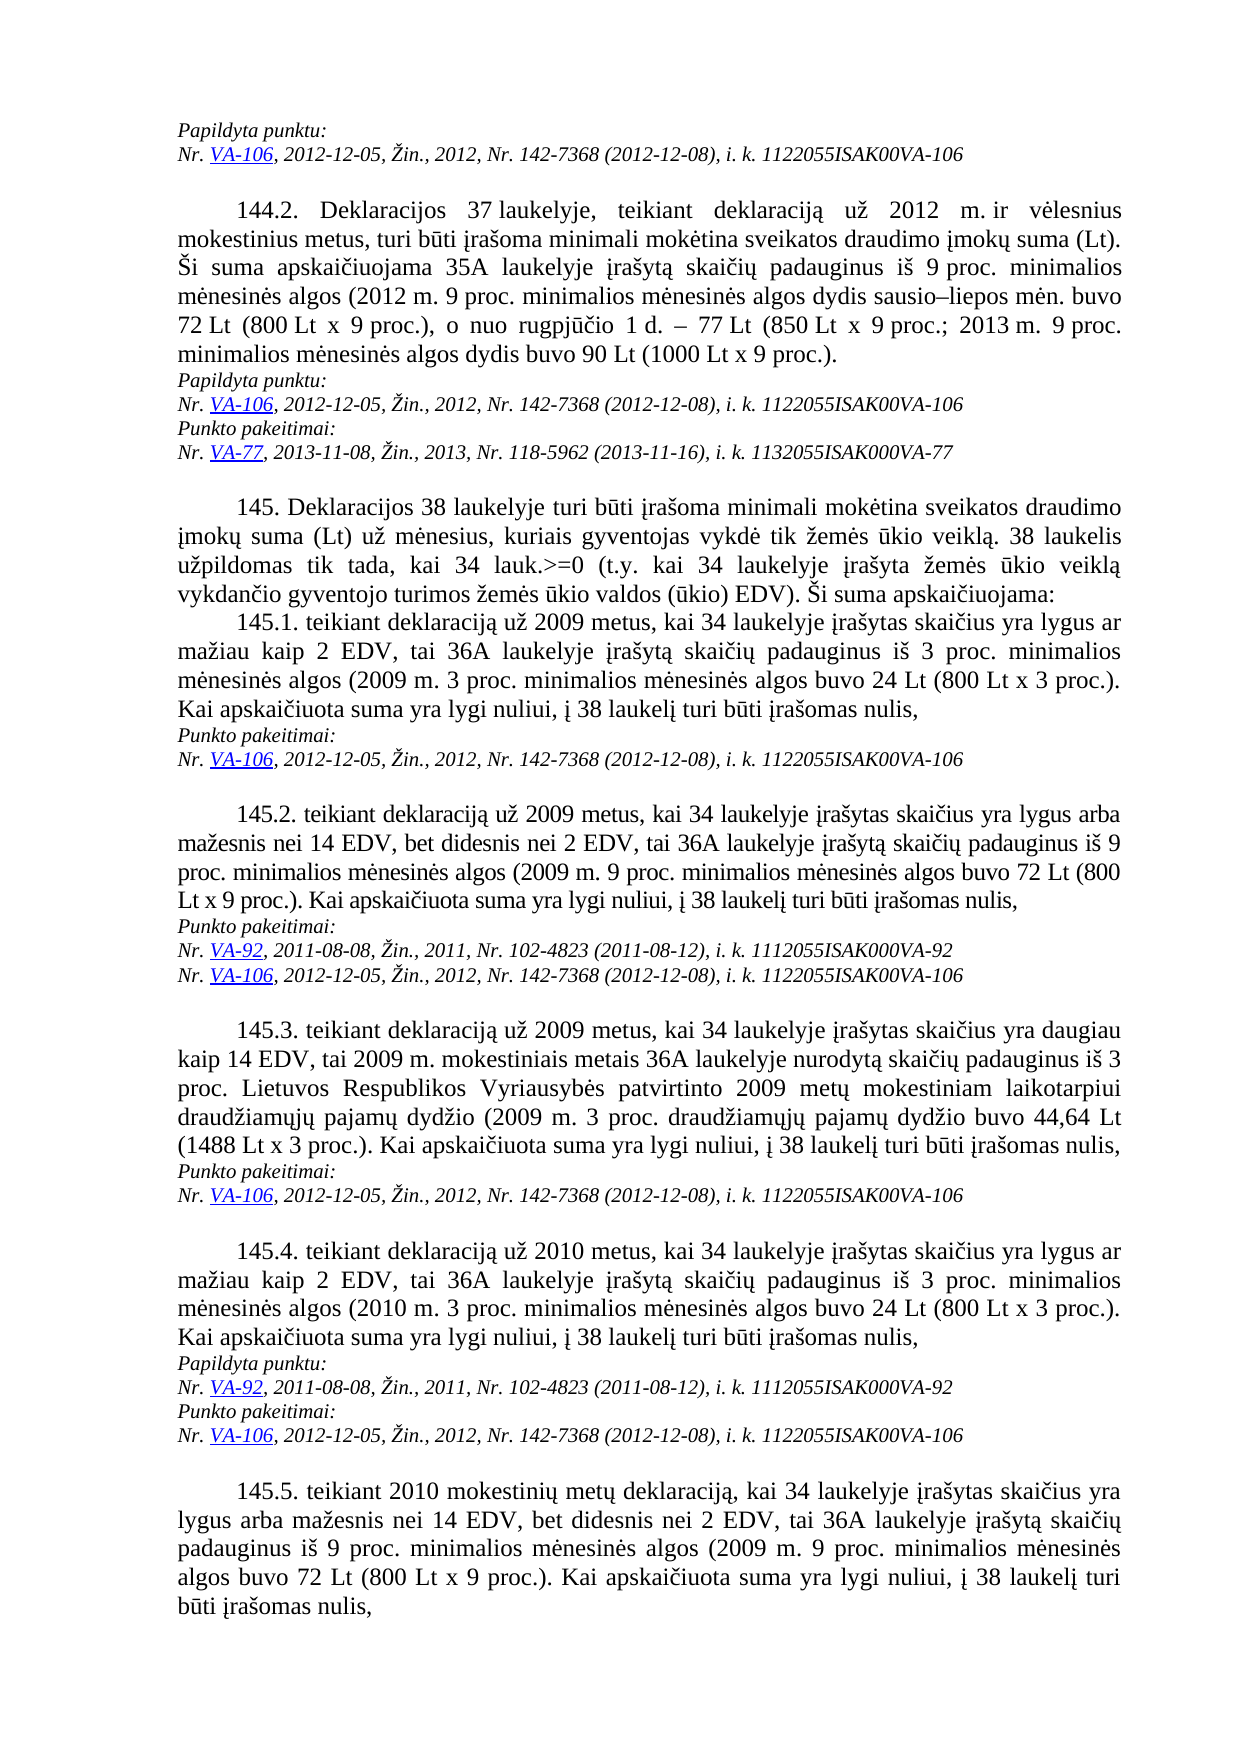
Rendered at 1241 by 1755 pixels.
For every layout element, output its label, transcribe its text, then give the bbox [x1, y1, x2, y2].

text Nr. VA-106, 2012-12-05, Žin., 2012, Nr. 142-7368 (2012-12-08), i. k. 1122055ISAK00VA-106 [177, 747, 1122, 771]
text Nr. VA-106, 2012-12-05, Žin., 2012, Nr. 142-7368 (2012-12-08), i. k. 1122055ISAK00VA-106 [177, 392, 1122, 416]
text Nr. VA-92, 2011-08-08, Žin., 2011, Nr. 102-4823 (2011-08-12), i. k. 1112055ISAK000VA-92 [177, 938, 1122, 962]
text Nr. VA-106, 2012-12-05, Žin., 2012, Nr. 142-7368 (2012-12-08), i. k. 1122055ISAK00VA-106 [177, 142, 1122, 166]
text 145.1. teikiant deklaraciją už 2009 metus, kai 34 laukelyje įrašytas skaičius yra lygus ar mažiau kaip 2 EDV, tai 36A laukelyje įrašytą skaičių padauginus iš 3 proc. minimalios mėnesinės algos (2009 m. 3 proc. minimalios mėnesinės algos buvo 24 Lt (800 Lt x 3 proc.). Kai apskaičiuota suma yra lygi nuliui, į 38 laukelį turi būti įrašomas nulis, [177, 607, 1122, 722]
text Nr. VA-92, 2011-08-08, Žin., 2011, Nr. 102-4823 (2011-08-12), i. k. 1112055ISAK000VA-92 [177, 1375, 1122, 1399]
text 145. Deklaracijos 38 laukelyje turi būti įrašoma minimali mokėtina sveikatos draudimo įmokų suma (Lt) už mėnesius, kuriais gyventojas vykdė tik žemės ūkio veiklą. 38 laukelis užpildomas tik tada, kai 34 lauk.>=0 (t.y. kai 34 laukelyje įrašyta žemės ūkio veiklą vykdančio gyventojo turimos žemės ūkio valdos (ūkio) EDV). Ši suma apskaičiuojama: [177, 492, 1122, 607]
text Punkto pakeitimai: [177, 1399, 1122, 1423]
text Punkto pakeitimai: [177, 1159, 1122, 1183]
text Nr. VA-106, 2012-12-05, Žin., 2012, Nr. 142-7368 (2012-12-08), i. k. 1122055ISAK00VA-106 [177, 962, 1122, 987]
text Papildyta punktu: [177, 118, 1122, 142]
text Papildyta punktu: [177, 367, 1122, 392]
text Nr. VA-77, 2013-11-08, Žin., 2013, Nr. 118-5962 (2013-11-16), i. k. 1132055ISAK000VA-77 [177, 440, 1122, 464]
text 145.3. teikiant deklaraciją už 2009 metus, kai 34 laukelyje įrašytas skaičius yra daugiau kaip 14 EDV, tai 2009 m. mokestiniais metais 36A laukelyje nurodytą skaičių padauginus iš 3 proc. Lietuvos Respublikos Vyriausybės patvirtinto 2009 metų mokestiniam laikotarpiui draudžiamųjų pajamų dydžio (2009 m. 3 proc. draudžiamųjų pajamų dydžio buvo 44,64 Lt (1488 Lt x 3 proc.). Kai apskaičiuota suma yra lygi nuliui, į 38 laukelį turi būti įrašomas nulis, [177, 1015, 1122, 1159]
text 145.4. teikiant deklaraciją už 2010 metus, kai 34 laukelyje įrašytas skaičius yra lygus ar mažiau kaip 2 EDV, tai 36A laukelyje įrašytą skaičių padauginus iš 3 proc. minimalios mėnesinės algos (2010 m. 3 proc. minimalios mėnesinės algos buvo 24 Lt (800 Lt x 3 proc.). Kai apskaičiuota suma yra lygi nuliui, į 38 laukelį turi būti įrašomas nulis, [177, 1236, 1122, 1351]
text 145.2. teikiant deklaraciją už 2009 metus, kai 34 laukelyje įrašytas skaičius yra lygus arba mažesnis nei 14 EDV, bet didesnis nei 2 EDV, tai 36A laukelyje įrašytą skaičių padauginus iš 9 proc. minimalios mėnesinės algos (2009 m. 9 proc. minimalios mėnesinės algos buvo 72 Lt (800 Lt x 9 proc.). Kai apskaičiuota suma yra lygi nuliui, į 38 laukelį turi būti įrašomas nulis, [177, 799, 1122, 914]
text Punkto pakeitimai: [177, 722, 1122, 747]
text Nr. VA-106, 2012-12-05, Žin., 2012, Nr. 142-7368 (2012-12-08), i. k. 1122055ISAK00VA-106 [177, 1423, 1122, 1447]
text Papildyta punktu: [177, 1351, 1122, 1375]
text Nr. VA-106, 2012-12-05, Žin., 2012, Nr. 142-7368 (2012-12-08), i. k. 1122055ISAK00VA-106 [177, 1183, 1122, 1207]
text Punkto pakeitimai: [177, 914, 1122, 938]
text Punkto pakeitimai: [177, 416, 1122, 440]
text 144.2. Deklaracijos 37 laukelyje, teikiant deklaraciją už 2012 m. ir vėlesnius mokestinius metus, turi būti įrašoma minimali mokėtina sveikatos draudimo įmokų suma (Lt). Ši suma apskaičiuojama 35A laukelyje įrašytą skaičių padauginus iš 9 proc. minimalios mėnesinės algos (2012 m. 9 proc. minimalios mėnesinės algos dydis sausio–liepos mėn. buvo 72 Lt (800 Lt x 9 proc.), o nuo rugpjūčio 1 d. – 77 Lt (850 Lt x 9 proc.; 2013 m. 9 proc. minimalios mėnesinės algos dydis buvo 90 Lt (1000 Lt x 9 proc.). [177, 195, 1122, 367]
text 145.5. teikiant 2010 mokestinių metų deklaraciją, kai 34 laukelyje įrašytas skaičius yra lygus arba mažesnis nei 14 EDV, bet didesnis nei 2 EDV, tai 36A laukelyje įrašytą skaičių padauginus iš 9 proc. minimalios mėnesinės algos (2009 m. 9 proc. minimalios mėnesinės algos buvo 72 Lt (800 Lt x 9 proc.). Kai apskaičiuota suma yra lygi nuliui, į 38 laukelį turi būti įrašomas nulis, [177, 1476, 1122, 1620]
